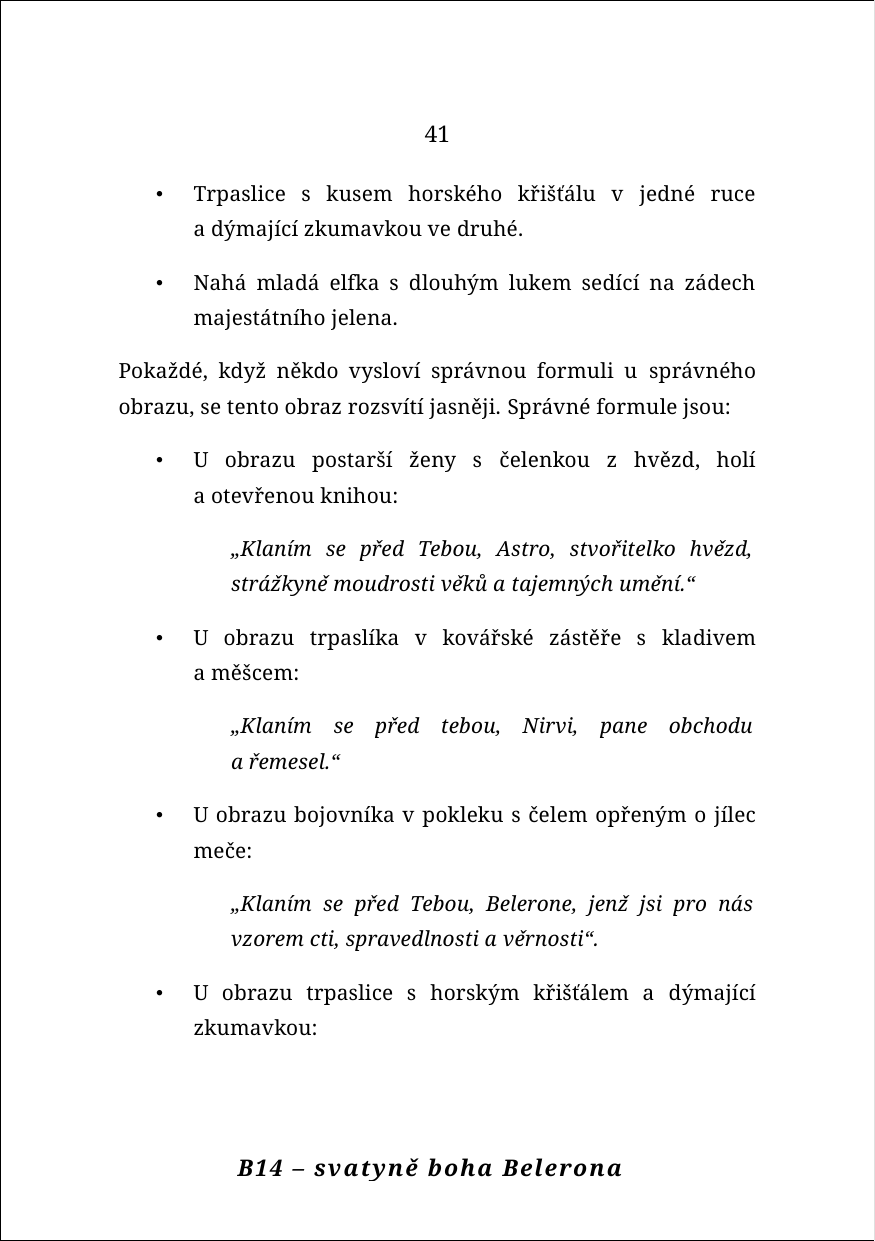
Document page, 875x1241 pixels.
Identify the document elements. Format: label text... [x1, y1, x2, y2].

list Nahá mladá elfka s⁠ dlouhým lukem sedící na zádech majestátního jelena. [156, 268, 756, 332]
text Pokaždé, když někdo vysloví správnou formuli u⁠ správného obrazu, se tento obraz rozsvítí jasněji. Správné formule jsou: [118, 356, 756, 420]
list „Klaním se před Tebou, Astro, stvořitelko hvězd, strážkyně moudrosti věků a⁠ tajemných umění.“ [193, 534, 756, 598]
list „Klaním se před tebou, Nirvi, pane obchodu a⁠ řemesel.“ [193, 711, 756, 775]
list „Klaním se před Tebou, Belerone, jenž jsi pro nás vzorem cti, spravedlnosti a⁠ věrnosti“. [193, 889, 756, 953]
list U⁠ obrazu trpaslíka v⁠ kovářské zástěře s⁠ kladivem a⁠ měšcem: [156, 623, 756, 687]
list U⁠ obrazu trpaslice s⁠ horským křišťálem a⁠ dýmající zkumavkou: [156, 978, 756, 1042]
list U⁠ obrazu postarší ženy s⁠ čelenkou z⁠ hvězd, holí a⁠ otevřenou knihou: [156, 445, 756, 509]
list U⁠ obrazu bojovníka v⁠ pokleku s⁠ čelem opřeným o⁠ jílec meče: [156, 800, 756, 864]
list Trpaslice s⁠ kusem horského křišťálu v⁠ jedné ruce a⁠ dýmající zkumavkou ve druhé. [156, 179, 756, 243]
